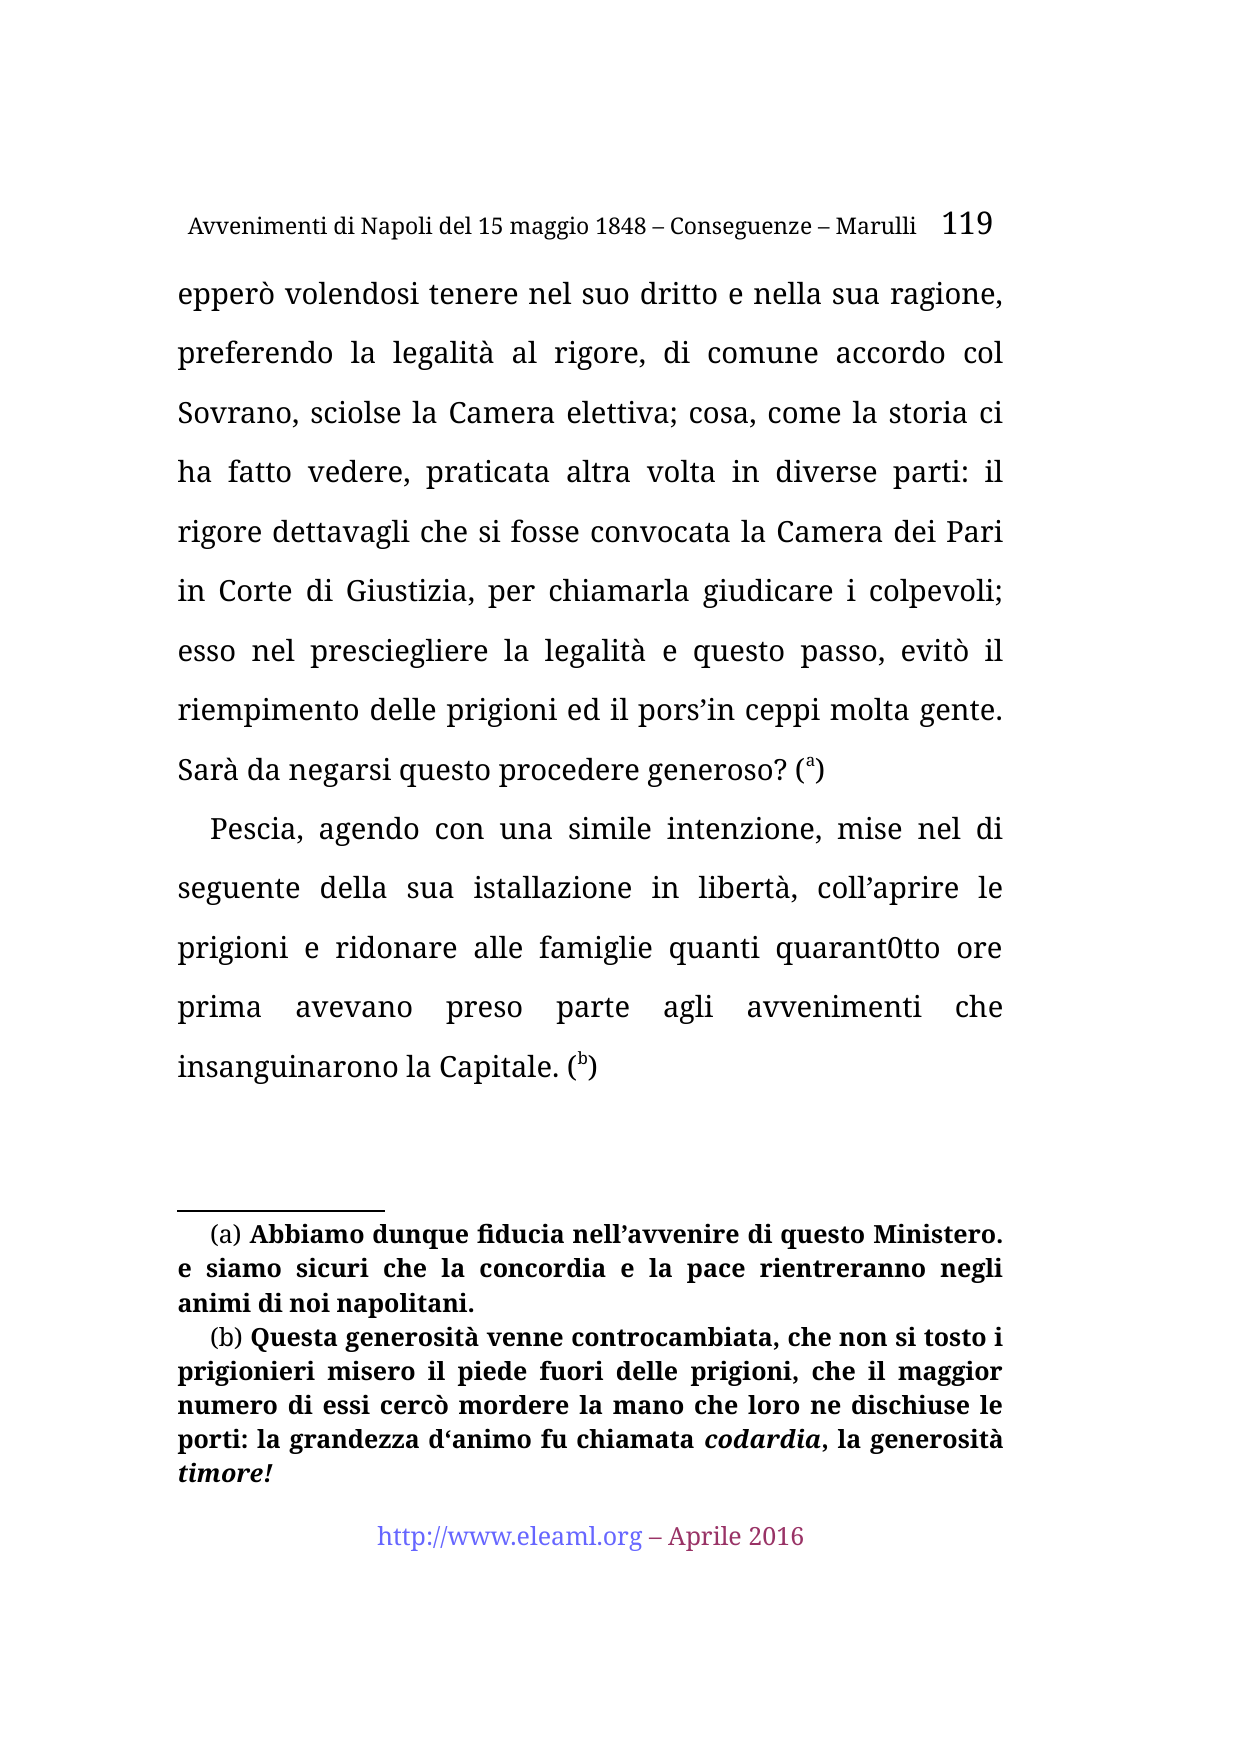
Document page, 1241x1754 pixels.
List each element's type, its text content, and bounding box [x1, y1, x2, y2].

text Pescia, agendo con una simile intenzione, mise nel di seguente della sua istallazione in libertà, coll’aprire le prigioni e ridonare alle famiglie quanti quarant0tto ore prima avevano preso parte agli avvenimenti che insanguinarono la Capitale. () [177, 808, 1004, 1086]
text Questa generosità venne controcambiata, che non si tosto i prigionieri misero il piede fuori delle prigioni, che il maggior numero di essi cercò mordere la mano che loro ne dischiuse le porti: la grandezza d‘animo fu chiamata codardia, la generosità timore! [177, 1319, 1004, 1489]
text epperò volendosi tenere nel suo dritto e nella sua ragione, preferendo la legalità al rigore, di comune accordo col Sovrano, sciolse la Camera elettiva; cosa, come la storia ci ha fatto vedere, praticata altra volta in diverse parti: il rigore dettavagli che si fosse convocata la Camera dei Pari in Corte di Giustizia, per chiamarla giudicare i colpevoli; esso nel presciegliere la legalità e questo passo, evitò il riempimento delle prigioni ed il pors’in ceppi molta gente. Sarà da negarsi questo procedere generoso? () [177, 273, 1004, 788]
text Abbiamo dunque fiducia nell’avvenire di questo Ministero. e siamo sicuri che la concordia e la pace rientreranno negli animi di noi napolitani. [177, 1217, 1004, 1319]
